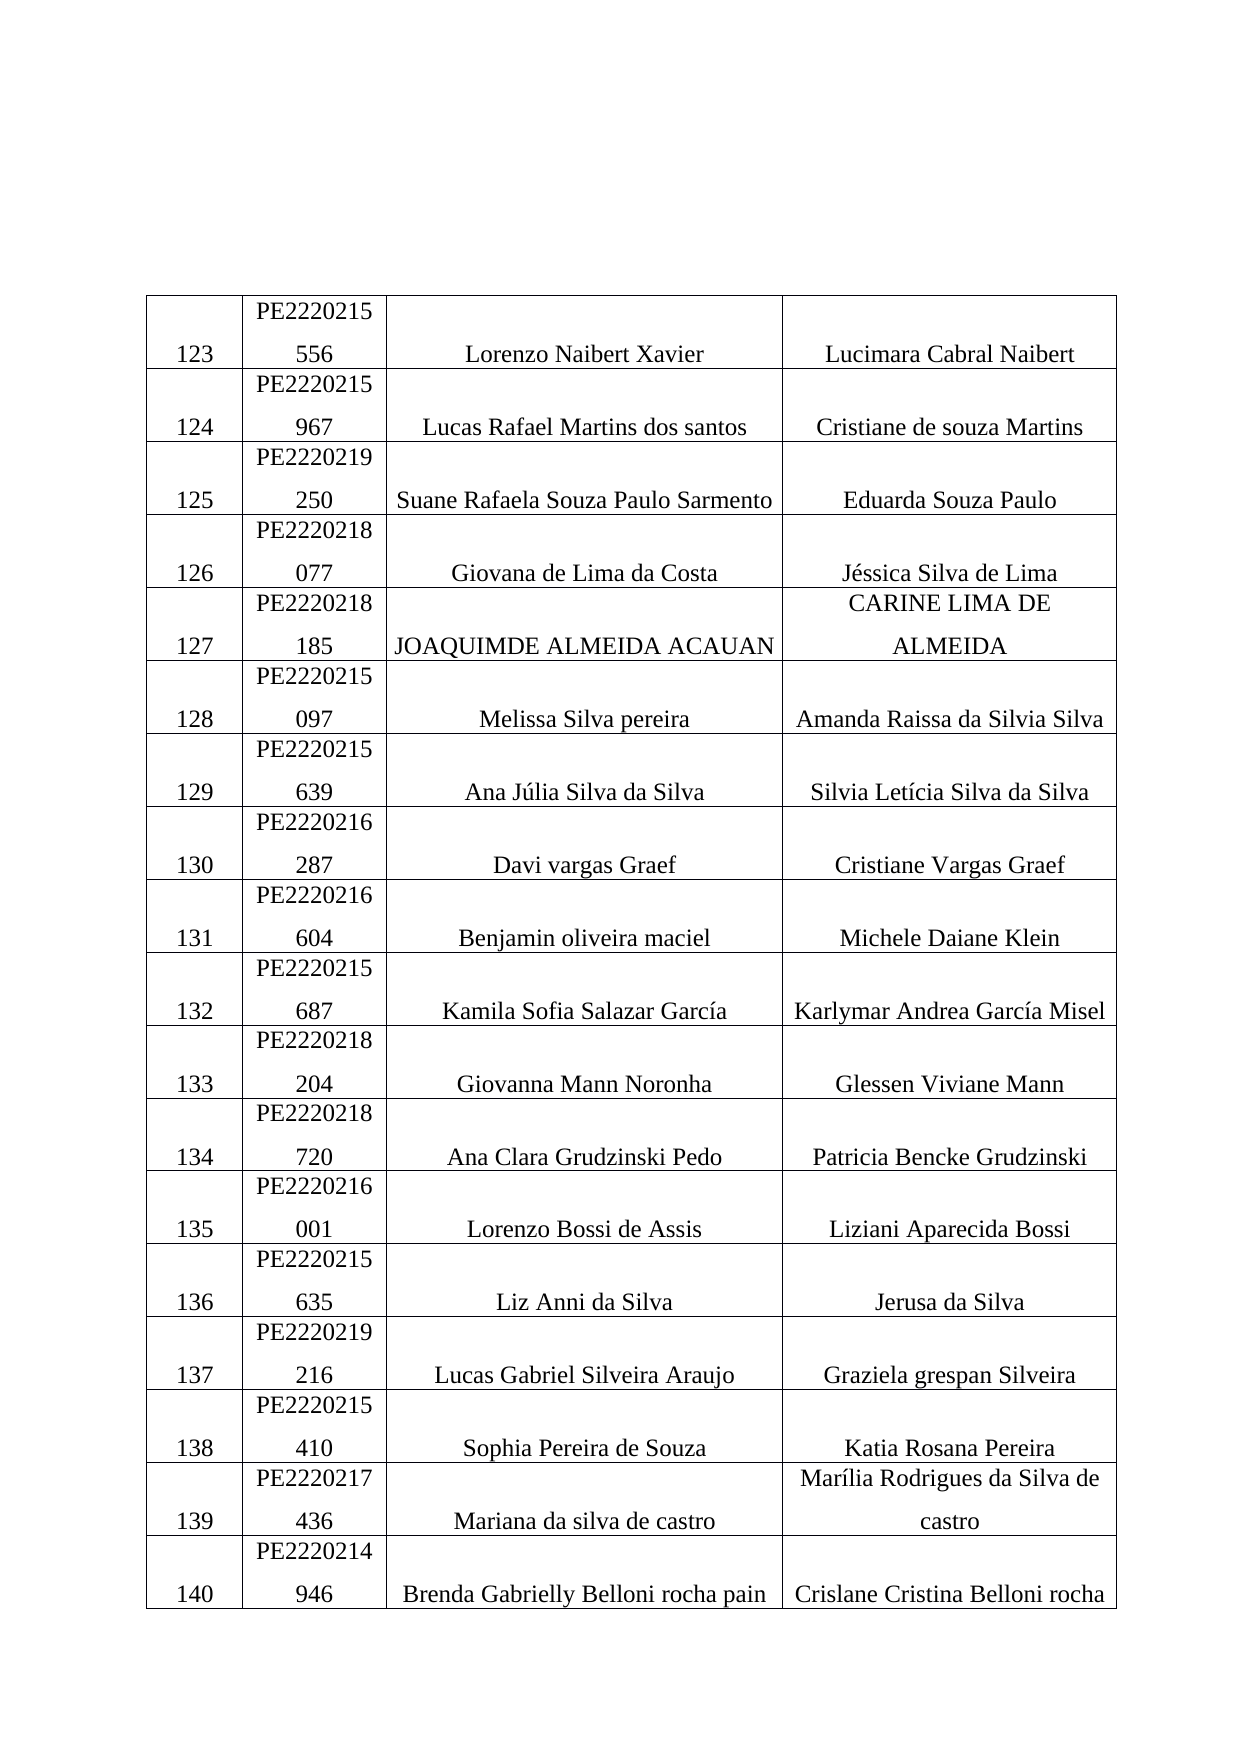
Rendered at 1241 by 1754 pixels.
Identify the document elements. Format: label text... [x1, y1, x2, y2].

table_cell 140 [147, 1536, 242, 1608]
table_cell Melissa Silva pereira [387, 661, 782, 733]
table_cell PE2220219250 [243, 442, 386, 514]
table_cell 127 [147, 588, 242, 660]
table_cell Giovana de Lima da Costa [387, 515, 782, 587]
table_cell Lucas Gabriel Silveira Araujo [387, 1317, 782, 1389]
table_cell PE2220215635 [243, 1244, 386, 1316]
table_cell Lorenzo Naibert Xavier [387, 296, 782, 368]
table_cell PE2220215097 [243, 661, 386, 733]
table_cell Mariana da silva de castro [387, 1463, 782, 1535]
table_cell Amanda Raissa da Silvia Silva [783, 661, 1116, 733]
table_cell Liz Anni da Silva [387, 1244, 782, 1316]
table_cell PE2220216287 [243, 807, 386, 879]
table_cell 130 [147, 807, 242, 879]
table_cell Cristiane Vargas Graef [783, 807, 1116, 879]
table_cell Crislane Cristina Belloni rocha [783, 1536, 1116, 1608]
table_cell Michele Daiane Klein [783, 880, 1116, 952]
table_cell Marília Rodrigues da Silva de castro [783, 1463, 1116, 1535]
table_cell 132 [147, 953, 242, 1024]
table_cell PE2220217436 [243, 1463, 386, 1535]
table_cell 136 [147, 1244, 242, 1316]
table_cell PE2220218077 [243, 515, 386, 587]
table_cell 129 [147, 734, 242, 806]
table_cell Sophia Pereira de Souza [387, 1390, 782, 1462]
table_cell 137 [147, 1317, 242, 1389]
table_cell Ana Clara Grudzinski Pedo [387, 1099, 782, 1170]
table_cell Davi vargas Graef [387, 807, 782, 879]
table_cell PE2220215410 [243, 1390, 386, 1462]
table_cell Benjamin oliveira maciel [387, 880, 782, 952]
table_cell Katia Rosana Pereira [783, 1390, 1116, 1462]
table_cell Graziela grespan Silveira [783, 1317, 1116, 1389]
table_cell 134 [147, 1099, 242, 1170]
table_cell PE2220214946 [243, 1536, 386, 1608]
table_cell Liziani Aparecida Bossi [783, 1171, 1116, 1243]
table_cell Kamila Sofia Salazar García [387, 953, 782, 1024]
table_cell Lucimara Cabral Naibert [783, 296, 1116, 368]
table_cell 125 [147, 442, 242, 514]
table_cell PE2220218720 [243, 1099, 386, 1170]
table_cell 135 [147, 1171, 242, 1243]
table_cell PE2220219216 [243, 1317, 386, 1389]
table_cell Giovanna Mann Noronha [387, 1026, 782, 1097]
table_cell Silvia Letícia Silva da Silva [783, 734, 1116, 806]
table_cell PE2220216001 [243, 1171, 386, 1243]
table_cell 131 [147, 880, 242, 952]
table_cell PE2220215967 [243, 369, 386, 441]
table_cell CARINE LIMA DE ALMEIDA [783, 588, 1116, 660]
table_cell Jéssica Silva de Lima [783, 515, 1116, 587]
table_cell Glessen Viviane Mann [783, 1026, 1116, 1097]
table_cell 126 [147, 515, 242, 587]
table_cell Cristiane de souza Martins [783, 369, 1116, 441]
table_cell 124 [147, 369, 242, 441]
table_cell Lucas Rafael Martins dos santos [387, 369, 782, 441]
table_cell Eduarda Souza Paulo [783, 442, 1116, 514]
table_cell 133 [147, 1026, 242, 1097]
table_cell JOAQUIMDE ALMEIDA ACAUAN [387, 588, 782, 660]
table_cell PE2220218204 [243, 1026, 386, 1097]
table_cell 139 [147, 1463, 242, 1535]
table_cell PE2220218185 [243, 588, 386, 660]
table_cell Jerusa da Silva [783, 1244, 1116, 1316]
table_cell Brenda Gabrielly Belloni rocha pain [387, 1536, 782, 1608]
table_cell Lorenzo Bossi de Assis [387, 1171, 782, 1243]
table_cell 128 [147, 661, 242, 733]
table_cell 138 [147, 1390, 242, 1462]
table_cell Ana Júlia Silva da Silva [387, 734, 782, 806]
table_cell PE2220215556 [243, 296, 386, 368]
table_cell PE2220215639 [243, 734, 386, 806]
table_cell Karlymar Andrea García Misel [783, 953, 1116, 1024]
table_cell 123 [147, 296, 242, 368]
table_cell Suane Rafaela Souza Paulo Sarmento [387, 442, 782, 514]
table_cell PE2220215687 [243, 953, 386, 1024]
table_cell PE2220216604 [243, 880, 386, 952]
table_cell Patricia Bencke Grudzinski [783, 1099, 1116, 1170]
